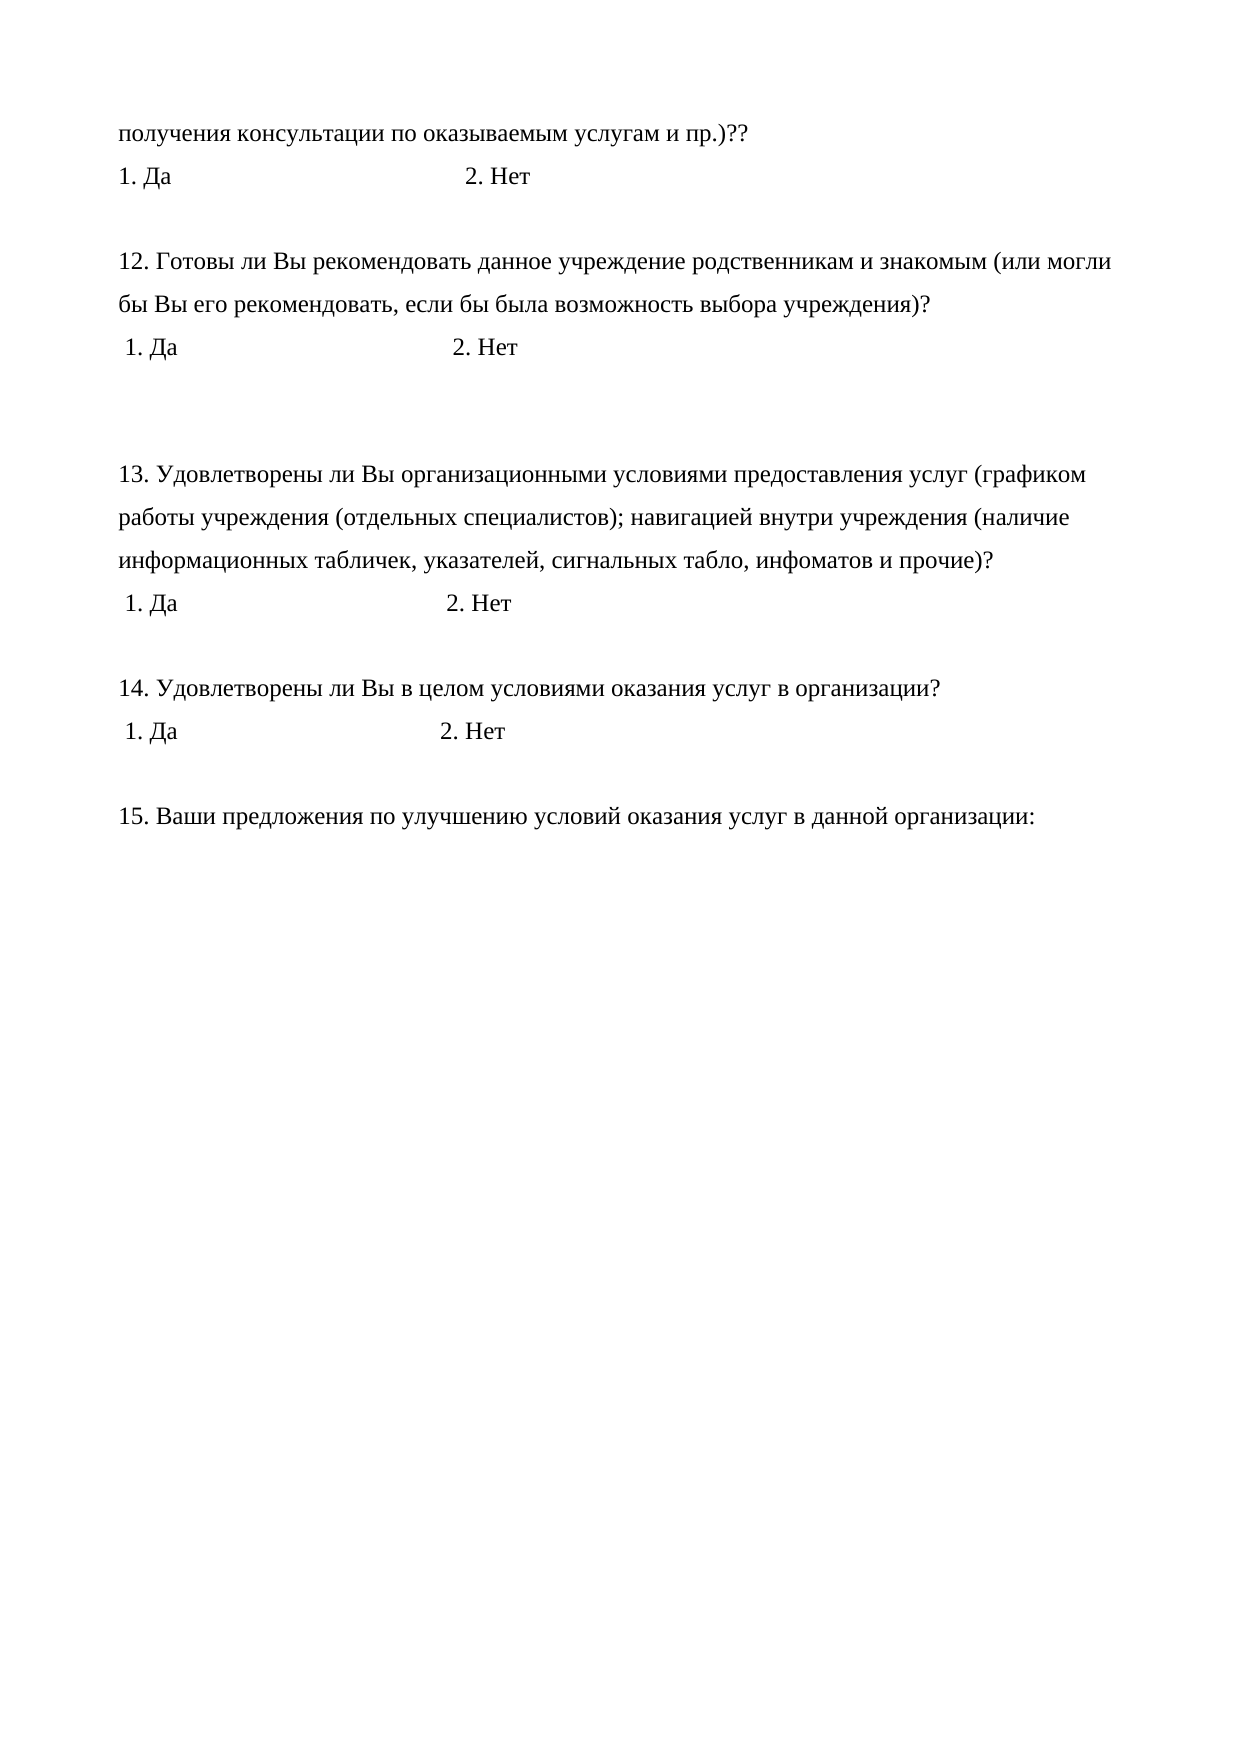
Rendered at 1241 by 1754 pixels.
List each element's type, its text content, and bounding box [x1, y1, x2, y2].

text получения консультации по оказываемым услугам и пр.)?? [118, 118, 1122, 147]
text 1. Да 2. Нет [118, 161, 1122, 232]
text 12. Готовы ли Вы рекомендовать данное учреждение родственникам и знакомым (или могли бы Вы его рекомендовать, если бы была возможность выбора учреждения)? [118, 246, 1122, 318]
text 1. Да 2. Нет [118, 588, 1122, 659]
text 15. Ваши предложения по улучшению условий оказания услуг в данной организации: [118, 801, 1122, 829]
text 1. Да 2. Нет [118, 332, 1122, 403]
text 14. Удовлетворены ли Вы в целом условиями оказания услуг в организации? [118, 673, 1122, 702]
text 13. Удовлетворены ли Вы организационными условиями предоставления услуг (графиком работы учреждения (отдельных специалистов); навигацией внутри учреждения (наличие информационных табличек, указателей, сигнальных табло, инфоматов и прочие)? [118, 459, 1122, 574]
text 1. Да 2. Нет [118, 716, 1122, 787]
